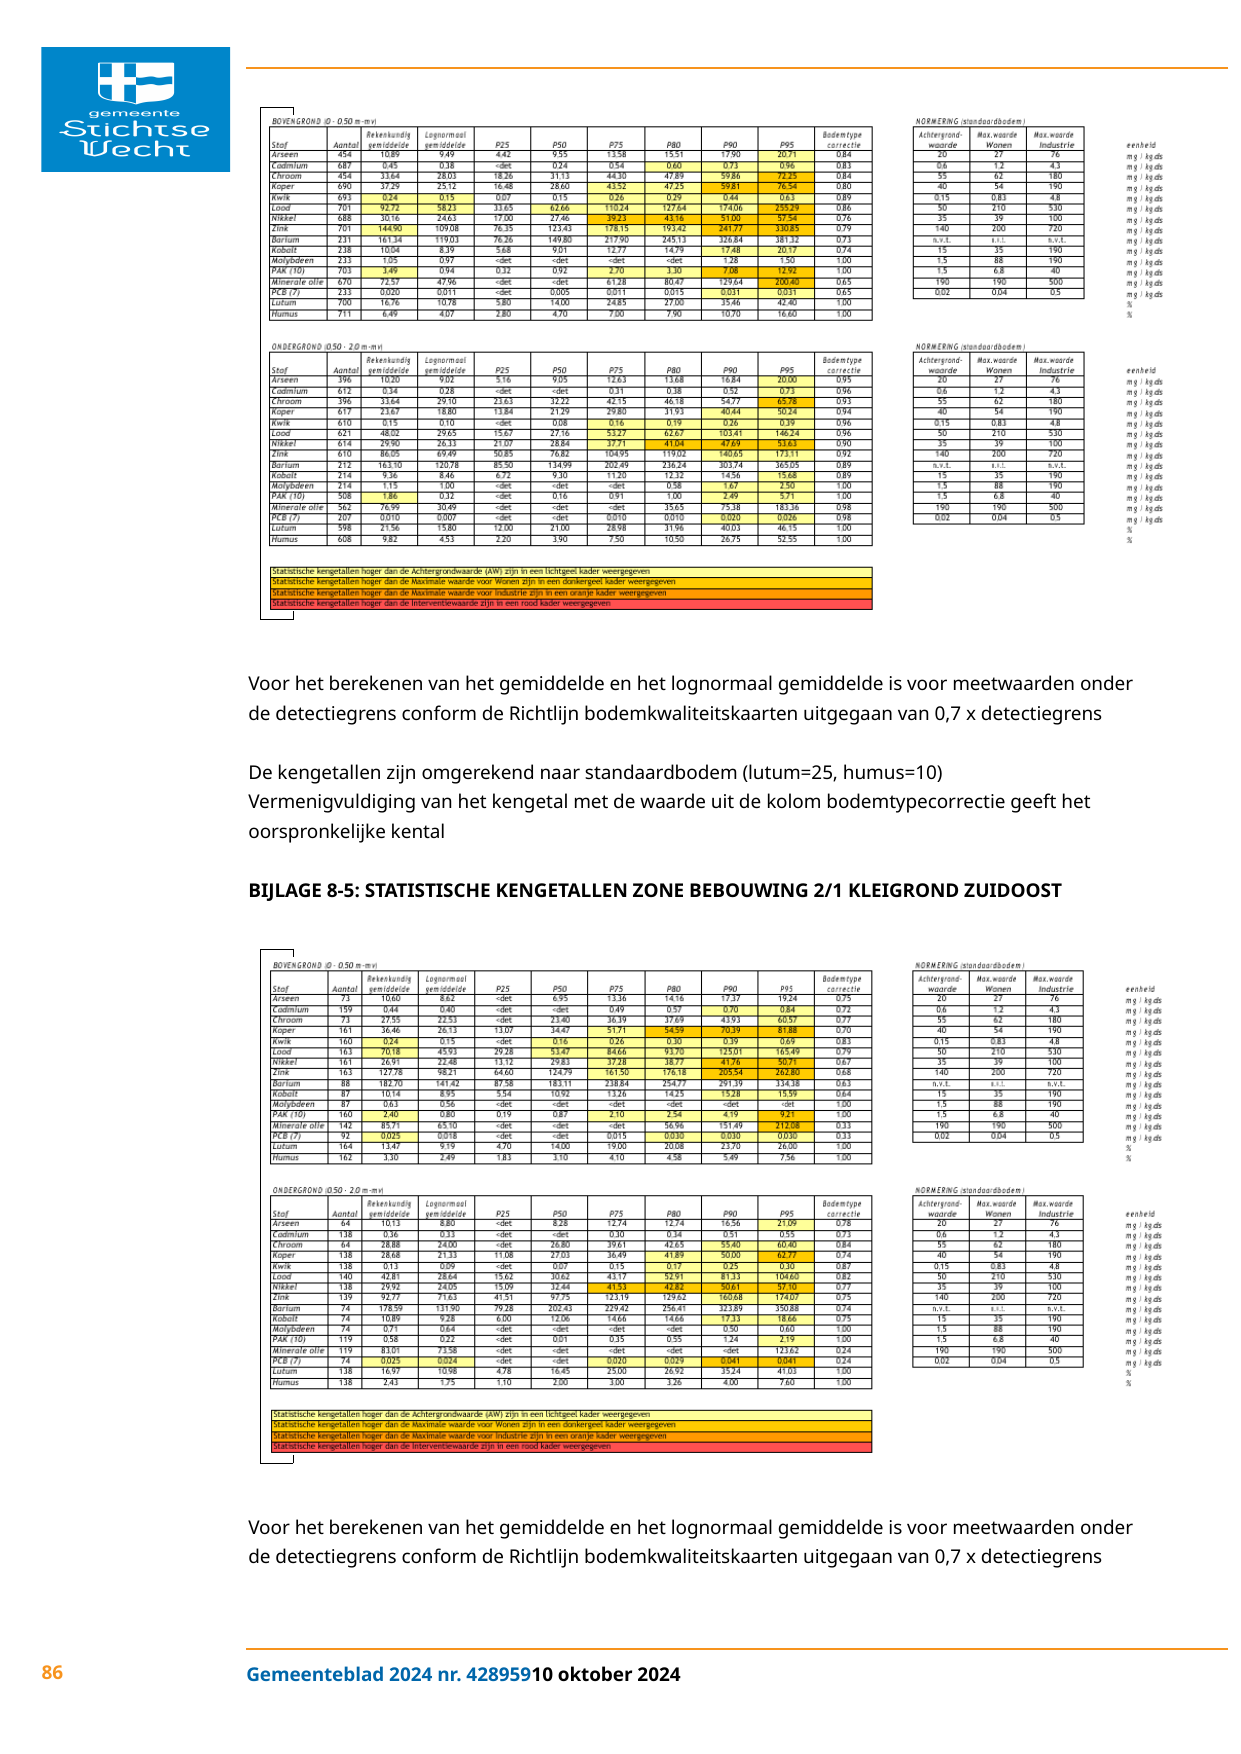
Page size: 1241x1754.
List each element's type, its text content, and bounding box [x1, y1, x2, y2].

text BIJLAGE 8-5: STATISTISCHE KENGETALLEN ZONE BEBOUWING 2/1 KLEIGROND ZUIDOOST [248, 877, 1152, 903]
text Voor het berekenen van het gemiddelde en het lognormaal gemiddelde is voor meetwaarden onder de detectiegrens conform de Richtlijn bodemkwaliteitskaarten uitgegaan van 0,7 x detectiegrens [248, 1514, 1152, 1569]
picture [268, 115, 1173, 611]
picture [137, 63, 174, 103]
picture [268, 957, 1173, 1455]
picture [99, 63, 135, 101]
text Vermenigvuldiging van het kengetal met de waarde uit de kolom bodemtypecorrectie geeft het oorspronkelijke kental [248, 789, 1152, 844]
text De kengetallen zijn omgerekend naar standaardbodem (lutum=25, humus=10) [248, 759, 1152, 785]
text Voor het berekenen van het gemiddelde en het lognormaal gemiddelde is voor meetwaarden onder de detectiegrens conform de Richtlijn bodemkwaliteitskaarten uitgegaan van 0,7 x detectiegrens [248, 670, 1152, 726]
